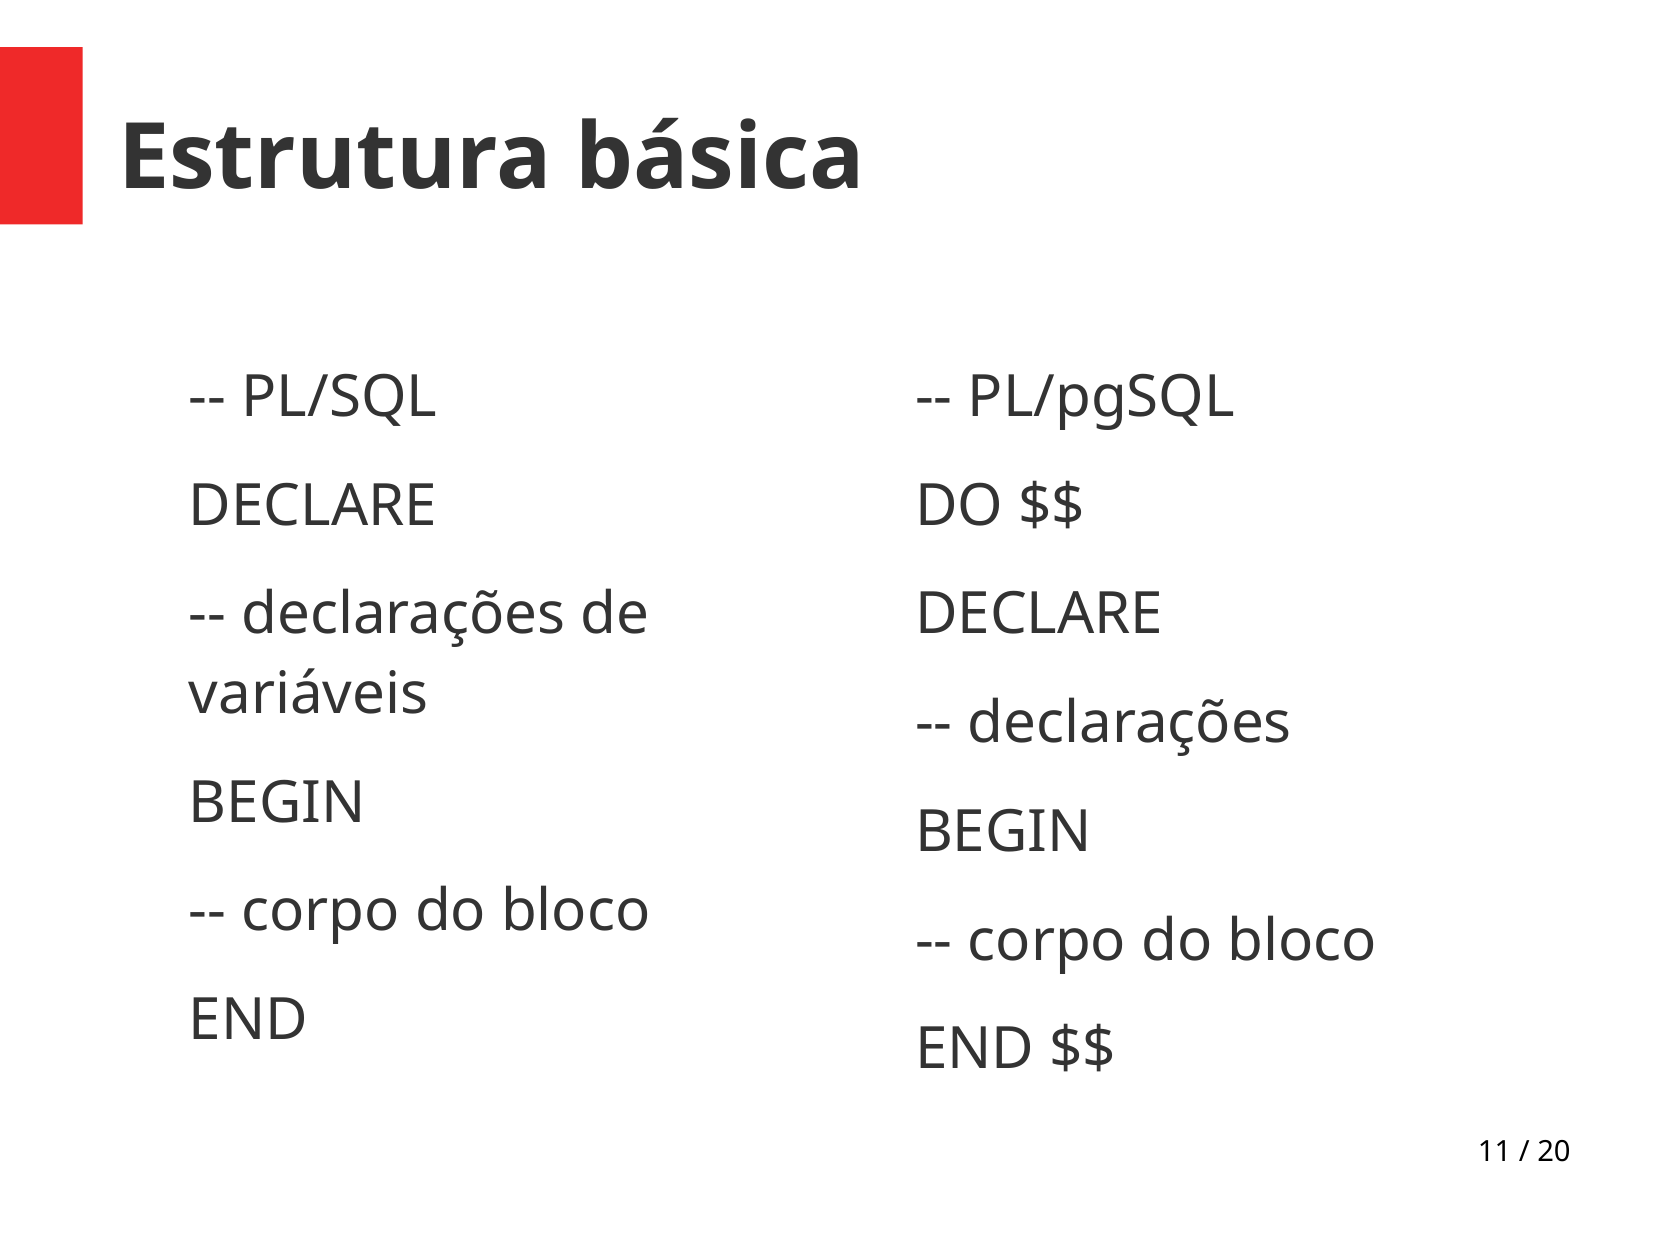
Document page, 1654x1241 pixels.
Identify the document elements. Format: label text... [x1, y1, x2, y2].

list -- PL/SQL DECLARE -- declarações de variáveis BEGIN -- corpo do bloco END [118, 354, 810, 1074]
list -- PL/pgSQL DO $$ DECLARE -- declarações BEGIN -- corpo do bloco END $$ [844, 354, 1536, 1074]
title Estrutura básica [118, 49, 1571, 257]
